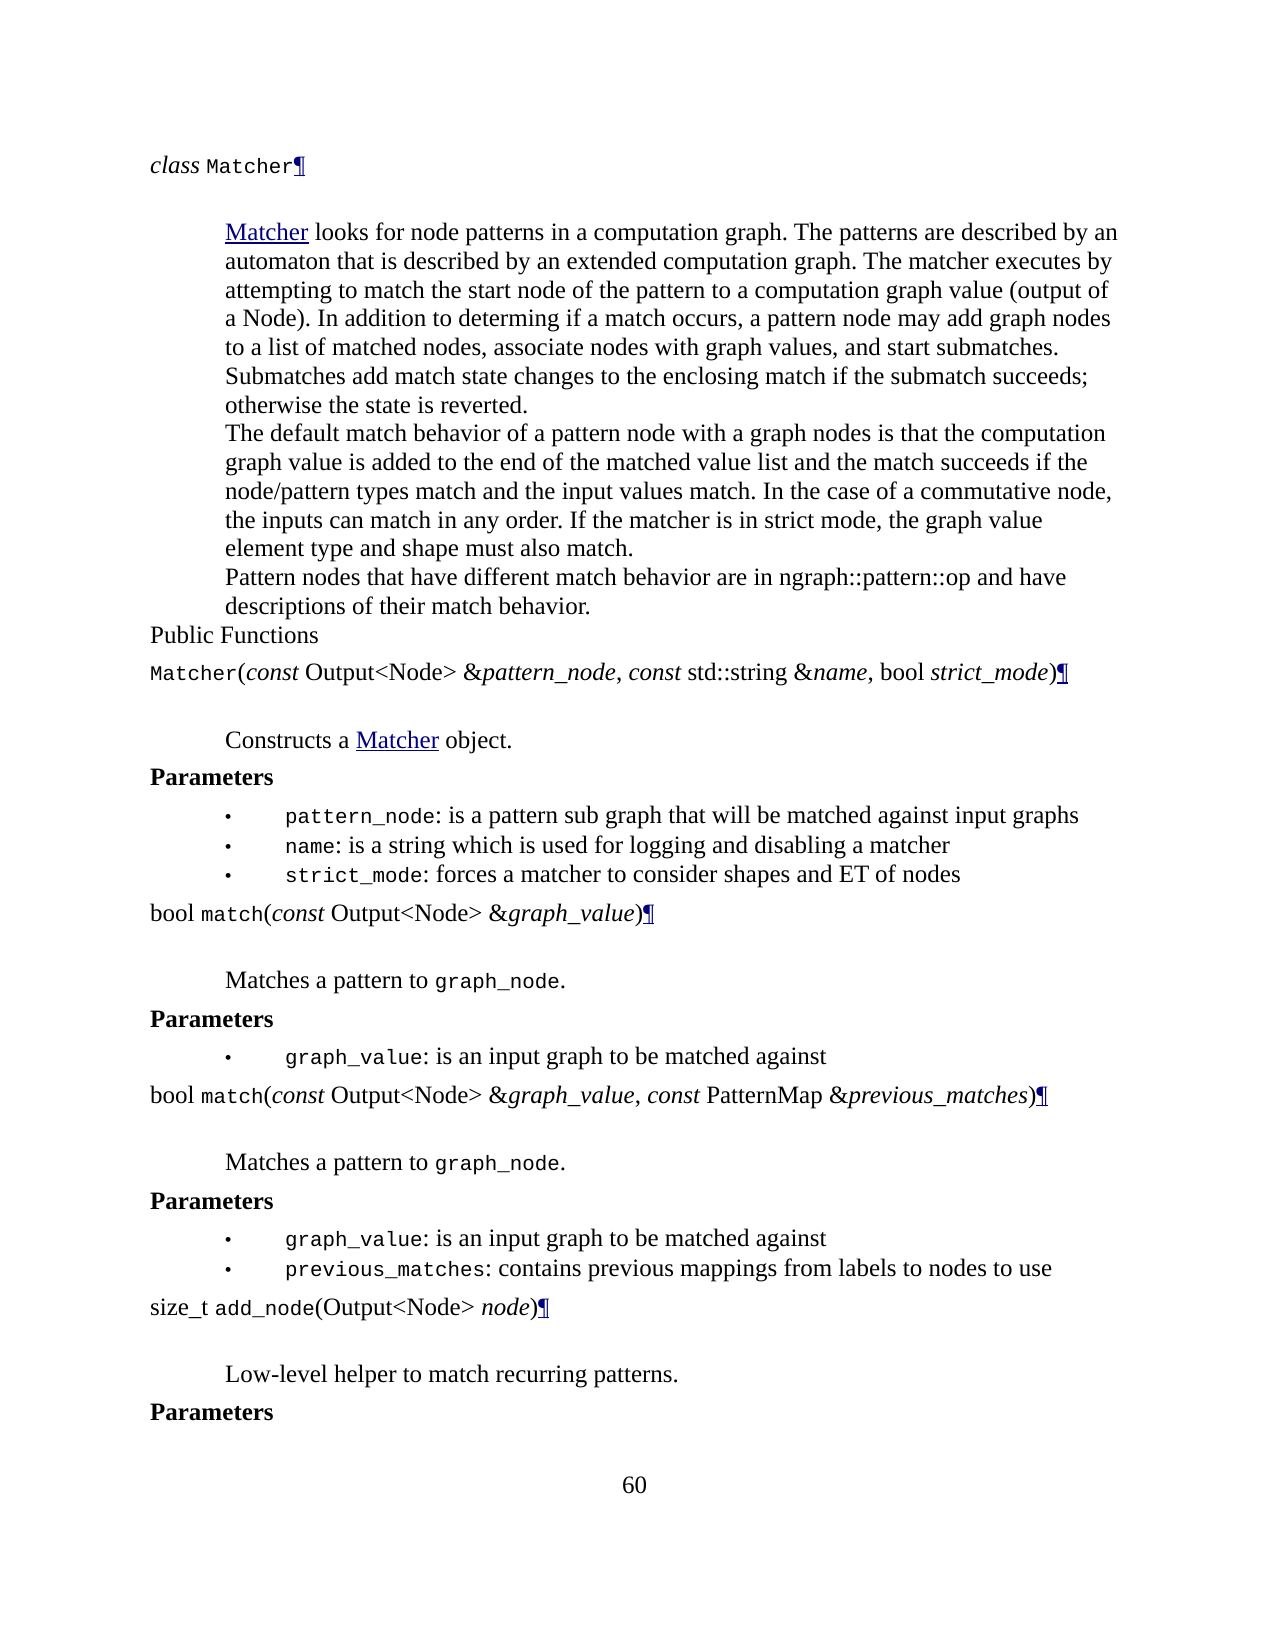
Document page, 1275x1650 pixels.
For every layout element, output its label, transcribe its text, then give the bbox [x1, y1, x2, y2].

text Matcher(const Output<Node> &pattern_node, const std::string &name, bool strict_mode)¶ [150, 657, 1125, 716]
text Low-level helper to match recurring patterns. [225, 1359, 1125, 1388]
text size_t add_node(Output<Node> node)¶ [150, 1292, 1125, 1350]
text Matcher looks for node patterns in a computation graph. The patterns are described by an automaton that is described by an extended computation graph. The matcher executes by attempting to match the start node of the pattern to a computation graph value (output of a Node). In addition to determing if a match occurs, a pattern node may add graph nodes to a list of matched nodes, associate nodes with graph values, and start submatches. Submatches add match state changes to the enclosing match if the submatch succeeds; otherwise the state is reverted. [225, 217, 1125, 418]
list pattern_node: is a pattern sub graph that will be matched against input graphs [225, 800, 1125, 830]
list strict_mode: forces a matcher to consider shapes and ET of nodes [225, 859, 1125, 889]
text Pattern nodes that have different match behavior are in ngraph::pattern::op and have descriptions of their match behavior. [225, 562, 1125, 620]
text The default match behavior of a pattern node with a graph nodes is that the computation graph value is added to the end of the matched value list and the match succeeds if the node/pattern types match and the input values match. In the case of a commutative node, the inputs can match in any order. If the matcher is in strict mode, the graph value element type and shape must also match. [225, 418, 1125, 562]
text Parameters [150, 1186, 1125, 1214]
text Constructs a Matcher object. [225, 725, 1125, 753]
text bool match(const Output<Node> &graph_value)¶ [150, 898, 1125, 956]
list previous_matches: contains previous mappings from labels to nodes to use [225, 1253, 1125, 1283]
text Parameters [150, 1004, 1125, 1032]
list graph_value: is an input graph to be matched against [225, 1223, 1125, 1253]
text Parameters [150, 1397, 1125, 1425]
text Matches a pattern to graph_node. [225, 965, 1125, 995]
text Matches a pattern to graph_node. [225, 1147, 1125, 1177]
text bool match(const Output<Node> &graph_value, const PatternMap &previous_matches)¶ [150, 1080, 1125, 1138]
list graph_value: is an input graph to be matched against [225, 1041, 1125, 1071]
text Parameters [150, 762, 1125, 791]
list name: is a string which is used for logging and disabling a matcher [225, 830, 1125, 859]
text class Matcher¶ [150, 150, 1125, 208]
text Public Functions [150, 620, 1125, 648]
